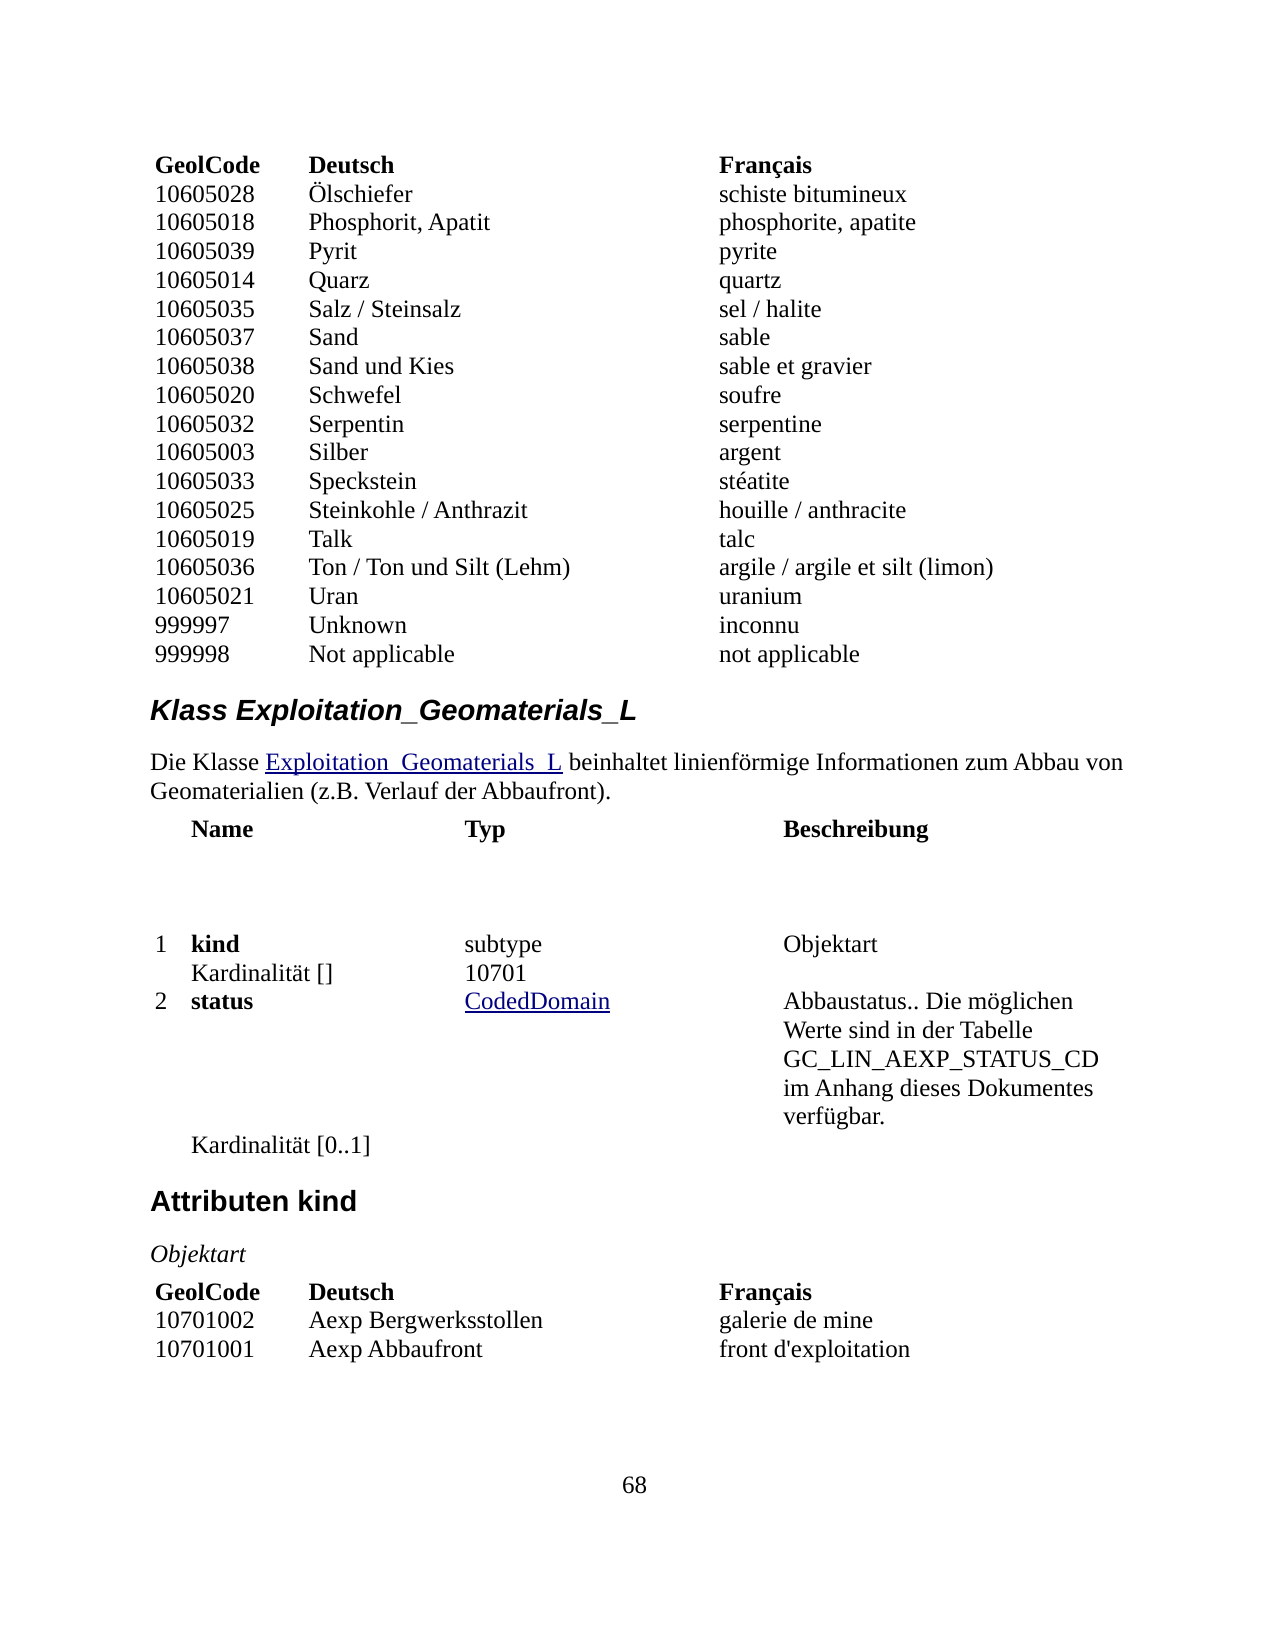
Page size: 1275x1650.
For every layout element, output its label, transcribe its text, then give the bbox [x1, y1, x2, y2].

table_cell Abbaustatus.. Die möglichen Werte sind in der Tabelle GC_LIN_AEXP_STATUS_CD im Anhang dieses Dokumentes verfügbar. [779, 986, 1125, 1130]
table_cell Talk [304, 524, 714, 552]
table_cell serpentine [714, 409, 1125, 437]
table_cell Ton / Ton und Silt (Lehm) [304, 553, 714, 581]
table_cell Sand [304, 323, 714, 351]
table_cell Kardinalität [] [186, 958, 460, 986]
table_cell 1 [150, 929, 186, 958]
table_header Deutsch [304, 1277, 714, 1305]
table_cell Sand und Kies [304, 351, 714, 380]
table_cell Ölschiefer [304, 179, 714, 207]
table_cell [150, 958, 186, 986]
table_cell Salz / Steinsalz [304, 294, 714, 322]
text Die Klasse Exploitation_Geomaterials_L beinhaltet linienförmige Informationen zum Abbau von Geomaterialien (z.B. Verlauf der Abbaufront). [150, 747, 1125, 805]
table_cell 10701002 [150, 1305, 304, 1334]
table_cell talc [714, 524, 1125, 552]
table_cell 10605036 [150, 553, 304, 581]
table_cell 10605028 [150, 179, 304, 207]
table_cell soufre [714, 380, 1125, 409]
table_cell 2 [150, 986, 186, 1130]
table_cell Aexp Abbaufront [304, 1334, 714, 1363]
table_cell 10605039 [150, 236, 304, 265]
table_cell 10605035 [150, 294, 304, 322]
table_cell [779, 958, 1125, 986]
table_cell [460, 1130, 779, 1159]
table_cell pyrite [714, 236, 1125, 265]
table_cell galerie de mine [714, 1305, 1125, 1334]
table_cell 10605038 [150, 351, 304, 380]
table_cell Pyrit [304, 236, 714, 265]
table_cell Steinkohle / Anthrazit [304, 495, 714, 524]
table_cell subtype [460, 929, 779, 958]
table_cell CodedDomain [460, 986, 779, 1130]
table_cell 10605014 [150, 265, 304, 294]
table_cell 10605037 [150, 323, 304, 351]
table_cell 10605033 [150, 466, 304, 495]
table_cell argent [714, 438, 1125, 466]
table_cell sable [714, 323, 1125, 351]
table_cell 999998 [150, 639, 304, 667]
table_header Deutsch [304, 150, 714, 179]
table_cell Not applicable [304, 639, 714, 667]
table_cell Objektart [779, 929, 1125, 958]
table_cell 10605032 [150, 409, 304, 437]
table_cell Kardinalität [0..1] [186, 1130, 460, 1159]
table_header Français [714, 1277, 1125, 1305]
table_cell not applicable [714, 639, 1125, 667]
table_header [150, 814, 186, 929]
table_header Typ [460, 814, 779, 929]
table_cell status [186, 986, 460, 1130]
table_header Name [186, 814, 460, 929]
table_cell 10605019 [150, 524, 304, 552]
table_header Français [714, 150, 1125, 179]
table_cell 10605003 [150, 438, 304, 466]
table_cell stéatite [714, 466, 1125, 495]
subtitle Attributen kind [150, 1184, 1125, 1217]
table_cell front d'exploitation [714, 1334, 1125, 1363]
table_cell 10701 [460, 958, 779, 986]
table_cell Quarz [304, 265, 714, 294]
table_cell Silber [304, 438, 714, 466]
table_cell [150, 1130, 186, 1159]
table_cell 10605020 [150, 380, 304, 409]
table_cell Serpentin [304, 409, 714, 437]
table_cell quartz [714, 265, 1125, 294]
table_cell houille / anthracite [714, 495, 1125, 524]
table_cell inconnu [714, 610, 1125, 639]
table_cell argile / argile et silt (limon) [714, 553, 1125, 581]
table_cell sel / halite [714, 294, 1125, 322]
table_cell Unknown [304, 610, 714, 639]
table_cell phosphorite, apatite [714, 208, 1125, 236]
table_cell 10605025 [150, 495, 304, 524]
table_cell kind [186, 929, 460, 958]
table_header GeolCode [150, 150, 304, 179]
text Objektart [150, 1239, 1125, 1268]
table_cell Speckstein [304, 466, 714, 495]
table_cell Aexp Bergwerksstollen [304, 1305, 714, 1334]
table_cell Schwefel [304, 380, 714, 409]
table_header GeolCode [150, 1277, 304, 1305]
table_cell Phosphorit, Apatit [304, 208, 714, 236]
table_cell 10701001 [150, 1334, 304, 1363]
table_cell 999997 [150, 610, 304, 639]
table_cell [779, 1130, 1125, 1159]
table_cell sable et gravier [714, 351, 1125, 380]
table_cell 10605018 [150, 208, 304, 236]
table_cell schiste bitumineux [714, 179, 1125, 207]
subtitle Klass Exploitation_Geomaterials_L [150, 692, 1125, 726]
table_cell uranium [714, 581, 1125, 610]
table_header Beschreibung [779, 814, 1125, 929]
table_cell 10605021 [150, 581, 304, 610]
table_cell Uran [304, 581, 714, 610]
